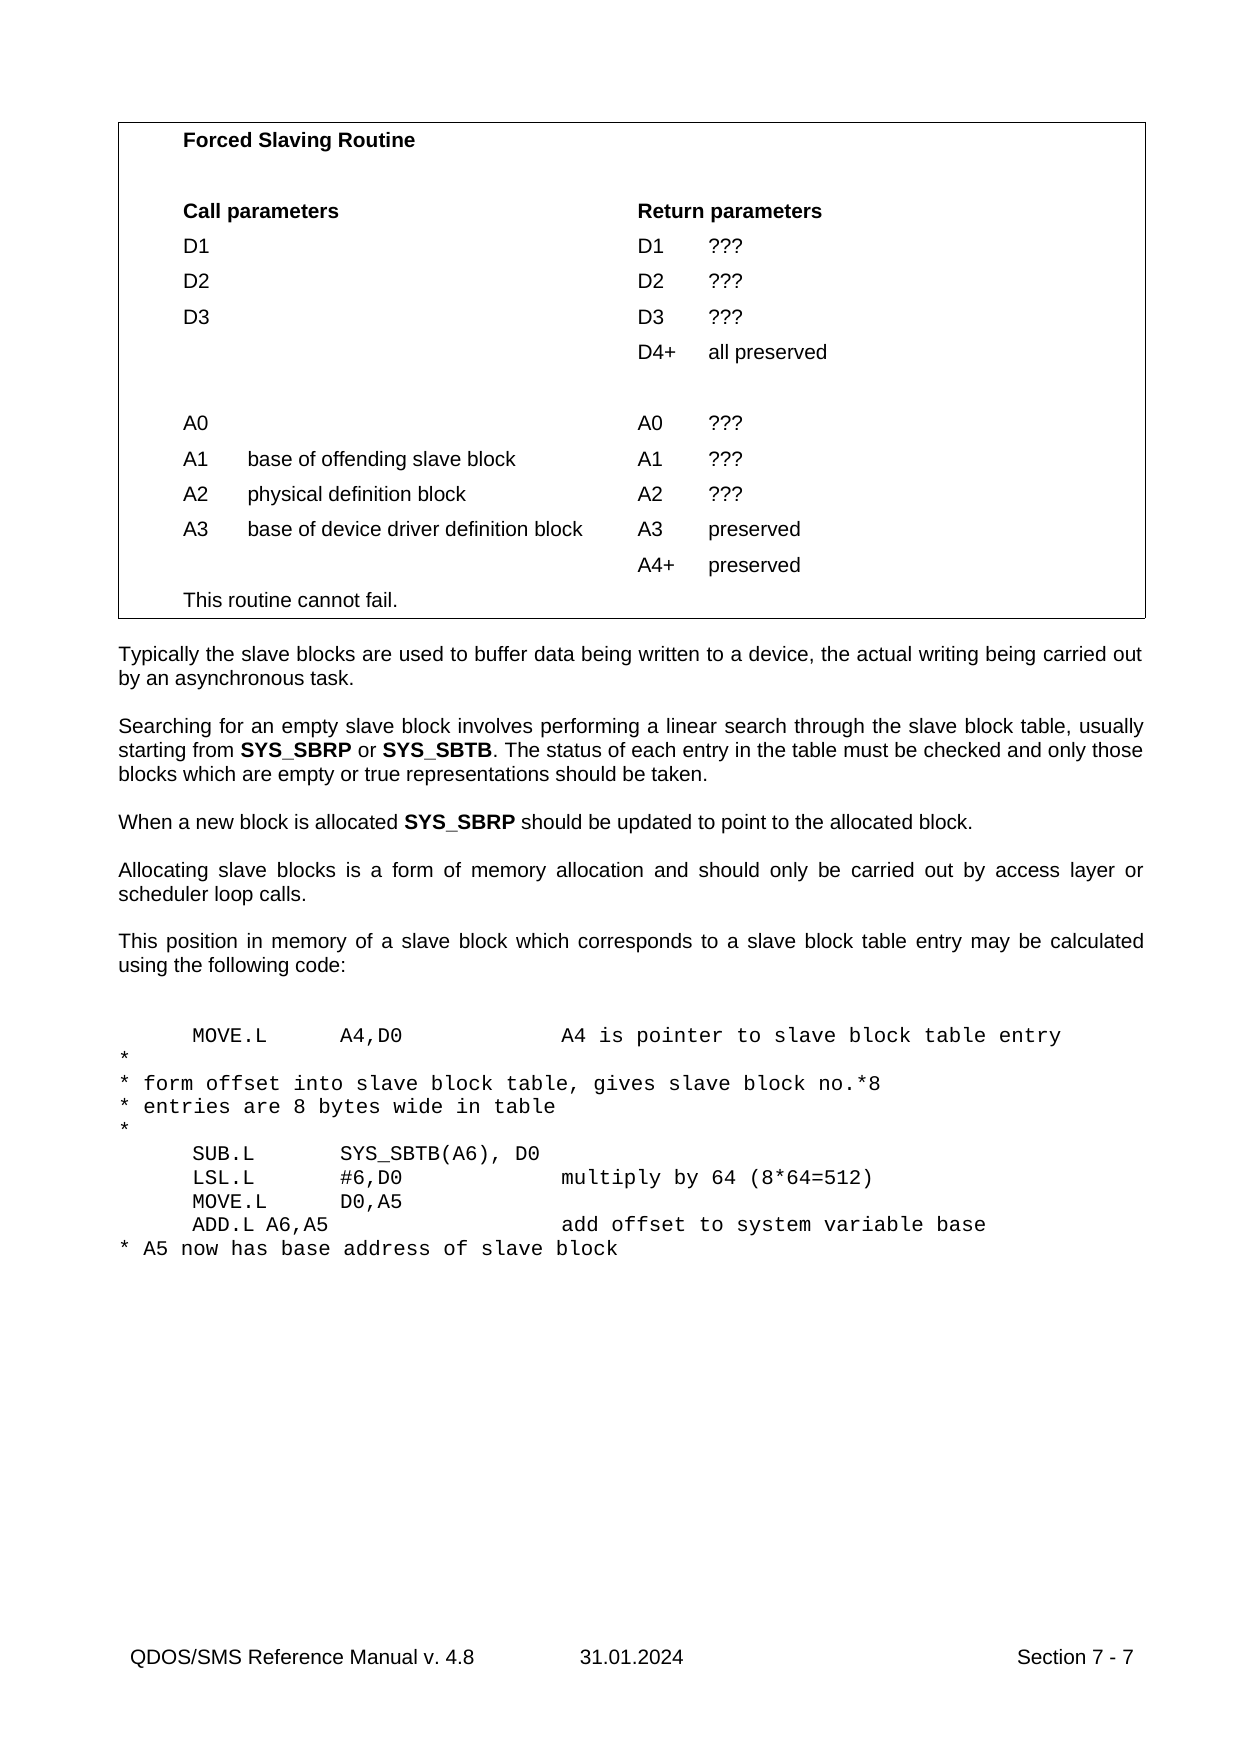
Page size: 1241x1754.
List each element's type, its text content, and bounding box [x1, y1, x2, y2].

table_cell [632, 370, 702, 405]
table_cell base of offending slave block [242, 441, 632, 476]
table_cell A2 [177, 476, 242, 512]
table_cell A0 [177, 405, 242, 441]
table_header [119, 123, 177, 157]
table_cell base of device driver definition block [242, 512, 632, 547]
table_cell [703, 583, 1145, 618]
table_cell ??? [703, 228, 1145, 264]
table_cell [177, 370, 242, 405]
text Typically the slave blocks are used to buffer data being written to a device, the actual writing being carried out by an asynchronous task. [118, 642, 1145, 690]
table_cell [242, 228, 632, 264]
table_cell [177, 158, 1145, 193]
text Searching for an empty slave block involves performing a linear search through the slave block table, usually starting from SYS_SBRP or SYS_SBTB. The status of each entry in the table must be checked and only those blocks which are empty or true representations should be taken. [118, 714, 1145, 786]
table_cell physical definition block [242, 476, 632, 512]
table_cell ??? [703, 299, 1145, 334]
table_header Forced Slaving Routine [177, 123, 1145, 157]
table_cell ??? [703, 441, 1145, 476]
table_cell D1 [632, 228, 702, 264]
text * [118, 1120, 1145, 1143]
text This position in memory of a slave block which corresponds to a slave block table entry may be calculated using the following code: [118, 929, 1145, 977]
table_cell ??? [703, 476, 1145, 512]
table_cell all preserved [703, 335, 1145, 370]
table_cell [177, 547, 242, 582]
table_cell [119, 370, 177, 405]
text * form offset into slave block table, gives slave block no.*8 [118, 1072, 1145, 1096]
text * [118, 1049, 1145, 1072]
text MOVE.L D0,A5 [118, 1191, 1145, 1214]
table_cell preserved [703, 512, 1145, 547]
table_cell [119, 512, 177, 547]
table_cell [242, 335, 632, 370]
table_cell [242, 299, 632, 334]
table_cell [242, 370, 632, 405]
table_cell D4+ [632, 335, 702, 370]
table_cell [119, 441, 177, 476]
table_cell A1 [632, 441, 702, 476]
table_cell [242, 547, 632, 582]
table_cell A3 [177, 512, 242, 547]
text * entries are 8 bytes wide in table [118, 1096, 1145, 1120]
table_cell [119, 476, 177, 512]
table_cell D2 [177, 264, 242, 299]
text * A5 now has base address of slave block [118, 1238, 1145, 1262]
table_cell A4+ [632, 547, 702, 582]
table_cell [177, 335, 242, 370]
table_cell Call parameters [177, 193, 632, 228]
table_cell D2 [632, 264, 702, 299]
table_cell A0 [632, 405, 702, 441]
text When a new block is allocated SYS_SBRP should be updated to point to the allocated block. [118, 809, 1145, 833]
table_cell [119, 228, 177, 264]
table_cell [119, 158, 177, 193]
table_cell A2 [632, 476, 702, 512]
text LSL.L #6,D0 multiply by 64 (8*64=512) [118, 1167, 1145, 1191]
table_cell preserved [703, 547, 1145, 582]
table_cell [119, 193, 177, 228]
table_cell [632, 583, 702, 618]
table_cell This routine cannot fail. [177, 583, 632, 618]
table_cell Return parameters [632, 193, 1145, 228]
table_cell D3 [177, 299, 242, 334]
table_cell D3 [632, 299, 702, 334]
table_cell [119, 547, 177, 582]
text ADD.L A6,A5 add offset to system variable base [118, 1214, 1145, 1238]
table_cell A1 [177, 441, 242, 476]
table_cell [119, 335, 177, 370]
table_cell A3 [632, 512, 702, 547]
table_cell D1 [177, 228, 242, 264]
table_cell [119, 299, 177, 334]
table_cell [119, 264, 177, 299]
table_cell ??? [703, 264, 1145, 299]
table_cell [119, 405, 177, 441]
text SUB.L SYS_SBTB(A6), D0 [118, 1143, 1145, 1167]
table_cell ??? [703, 405, 1145, 441]
table_cell [242, 405, 632, 441]
text MOVE.L A4,D0 A4 is pointer to slave block table entry [118, 1025, 1145, 1049]
table_cell [703, 370, 1145, 405]
table_cell [119, 583, 177, 618]
table_cell [242, 264, 632, 299]
text Allocating slave blocks is a form of memory allocation and should only be carried out by access layer or scheduler loop calls. [118, 857, 1145, 905]
